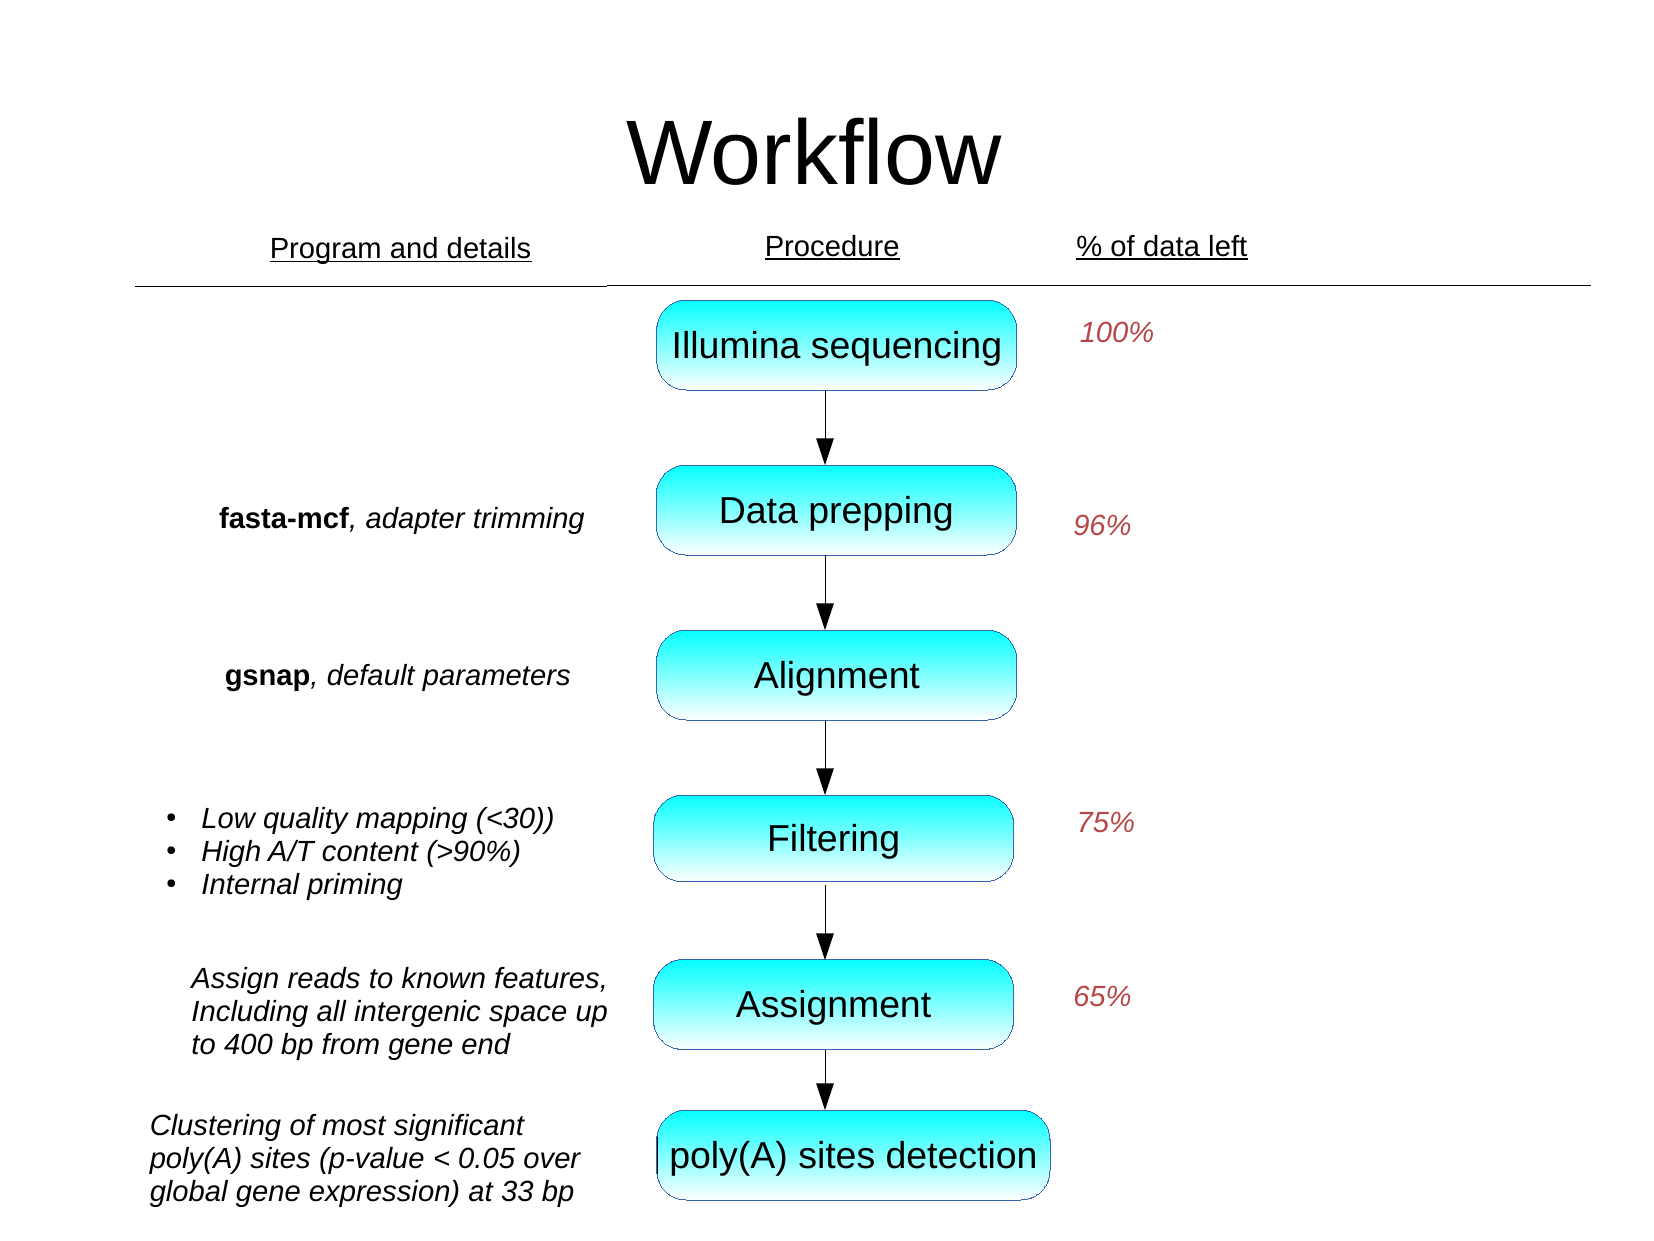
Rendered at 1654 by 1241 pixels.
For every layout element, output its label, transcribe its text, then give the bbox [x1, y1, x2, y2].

text_box gsnap, default parameters [210, 651, 587, 700]
text_box Filtering [653, 795, 1014, 882]
text_box 65% [1058, 972, 1156, 1021]
text_box Program and details [255, 225, 547, 273]
text_box 100% [1065, 309, 1178, 357]
text_box 96% [1058, 501, 1156, 550]
text_box 75% [1061, 798, 1159, 846]
text_box Procedure [750, 222, 915, 271]
text_box Low quality mapping (<30)) High A/T content (>90%) Internal priming [151, 795, 571, 909]
text_box Assign reads to known features, Including all intergenic space up to 400 bp from gene end [176, 954, 633, 1068]
text_box Clustering of most significant poly(A) sites (p-value < 0.05 over global gene expression) at 33 bp [135, 1101, 615, 1216]
text_box poly(A) sites detection [656, 1110, 1051, 1201]
text_box fasta-mcf, adapter trimming [204, 495, 601, 543]
text_box Data prepping [656, 465, 1017, 556]
text_box % of data left [1061, 222, 1263, 271]
text_box Alignment [656, 630, 1017, 721]
text_box Assignment [653, 959, 1014, 1050]
title Workflow [82, 49, 1571, 257]
text_box Illumina sequencing [656, 300, 1017, 391]
